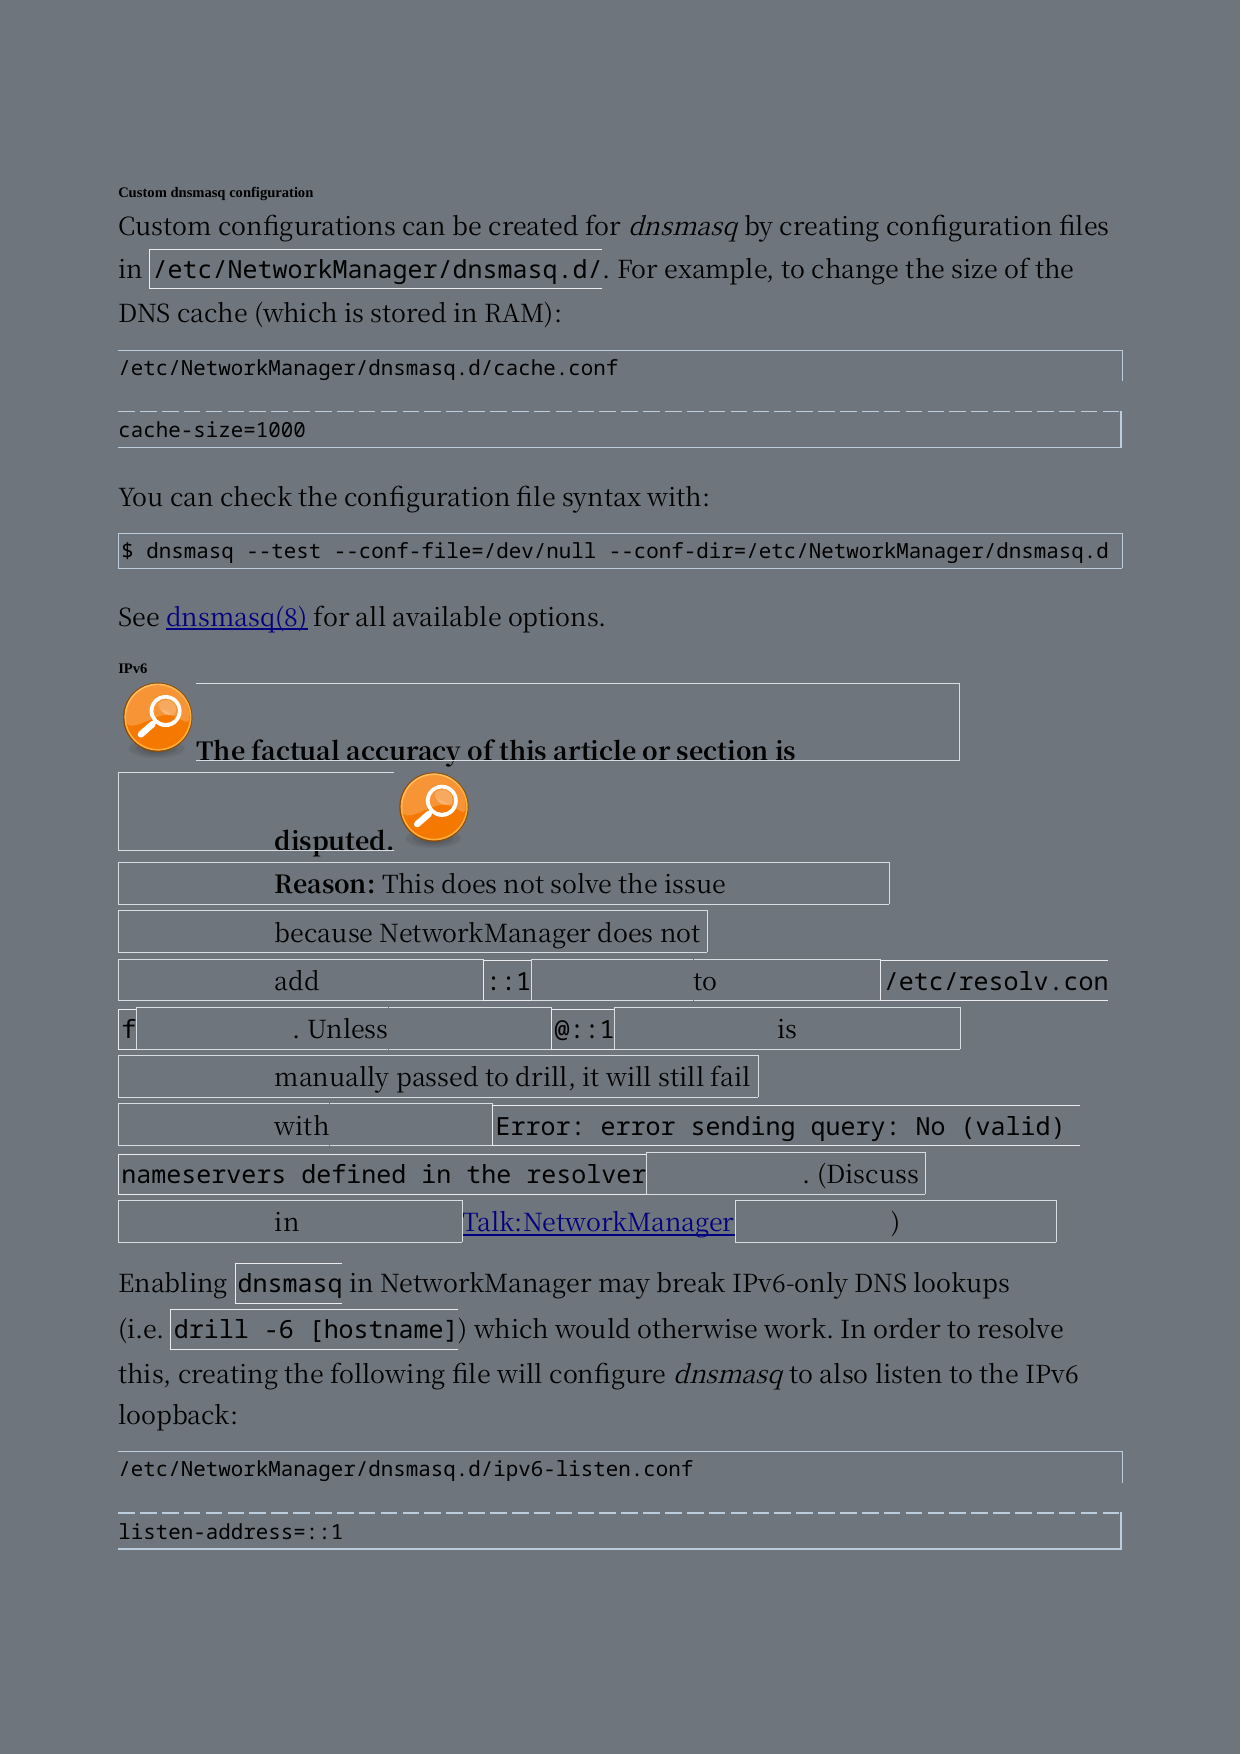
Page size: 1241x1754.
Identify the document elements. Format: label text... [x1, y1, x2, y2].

text /etc/NetworkManager/dnsmasq.d/cache.conf [118, 351, 1122, 381]
text $ dnsmasq --test --conf-file=/dev/null --conf-dir=/etc/NetworkManager/dnsmasq.d [119, 534, 1122, 568]
text cache-size=1000 [118, 411, 1120, 447]
text /etc/NetworkManager/dnsmasq.d/ipv6-listen.conf [118, 1452, 1122, 1483]
subtitle Custom dnsmasq configuration [118, 183, 1122, 200]
text Enabling dnsmasq in NetworkManager may break IPv6-only DNS lookups (i.e. drill -6 [hostname]) which would otherwise work. In order to resolve this, creating the following file will configure dnsmasq to also listen to the IPv6 loopback: [118, 1263, 1122, 1431]
text Custom configurations can be created for dnsmasq by creating configuration files in /etc/NetworkManager/dnsmasq.d/. For example, to change the size of the DNS cache (which is stored in RAM): [118, 207, 1122, 330]
text You can check the configuration file syntax with: [118, 477, 1122, 513]
subtitle IPv6 [118, 659, 1122, 676]
text See dnsmasq(8) for all available options. [118, 597, 1122, 633]
text Reason: This does not solve the issue because NetworkManager does not add ::1 to /etc/resolv.conf. Unless @::1 is manually passed to drill, it will still fail with Error: error sending query: No (valid) nameservers defined in the resolver. (Discuss in Talk:NetworkManager) [118, 862, 1122, 1242]
text listen-address=::1 [118, 1512, 1120, 1548]
text The factual accuracy of this article or section is disputed. [118, 682, 1122, 850]
